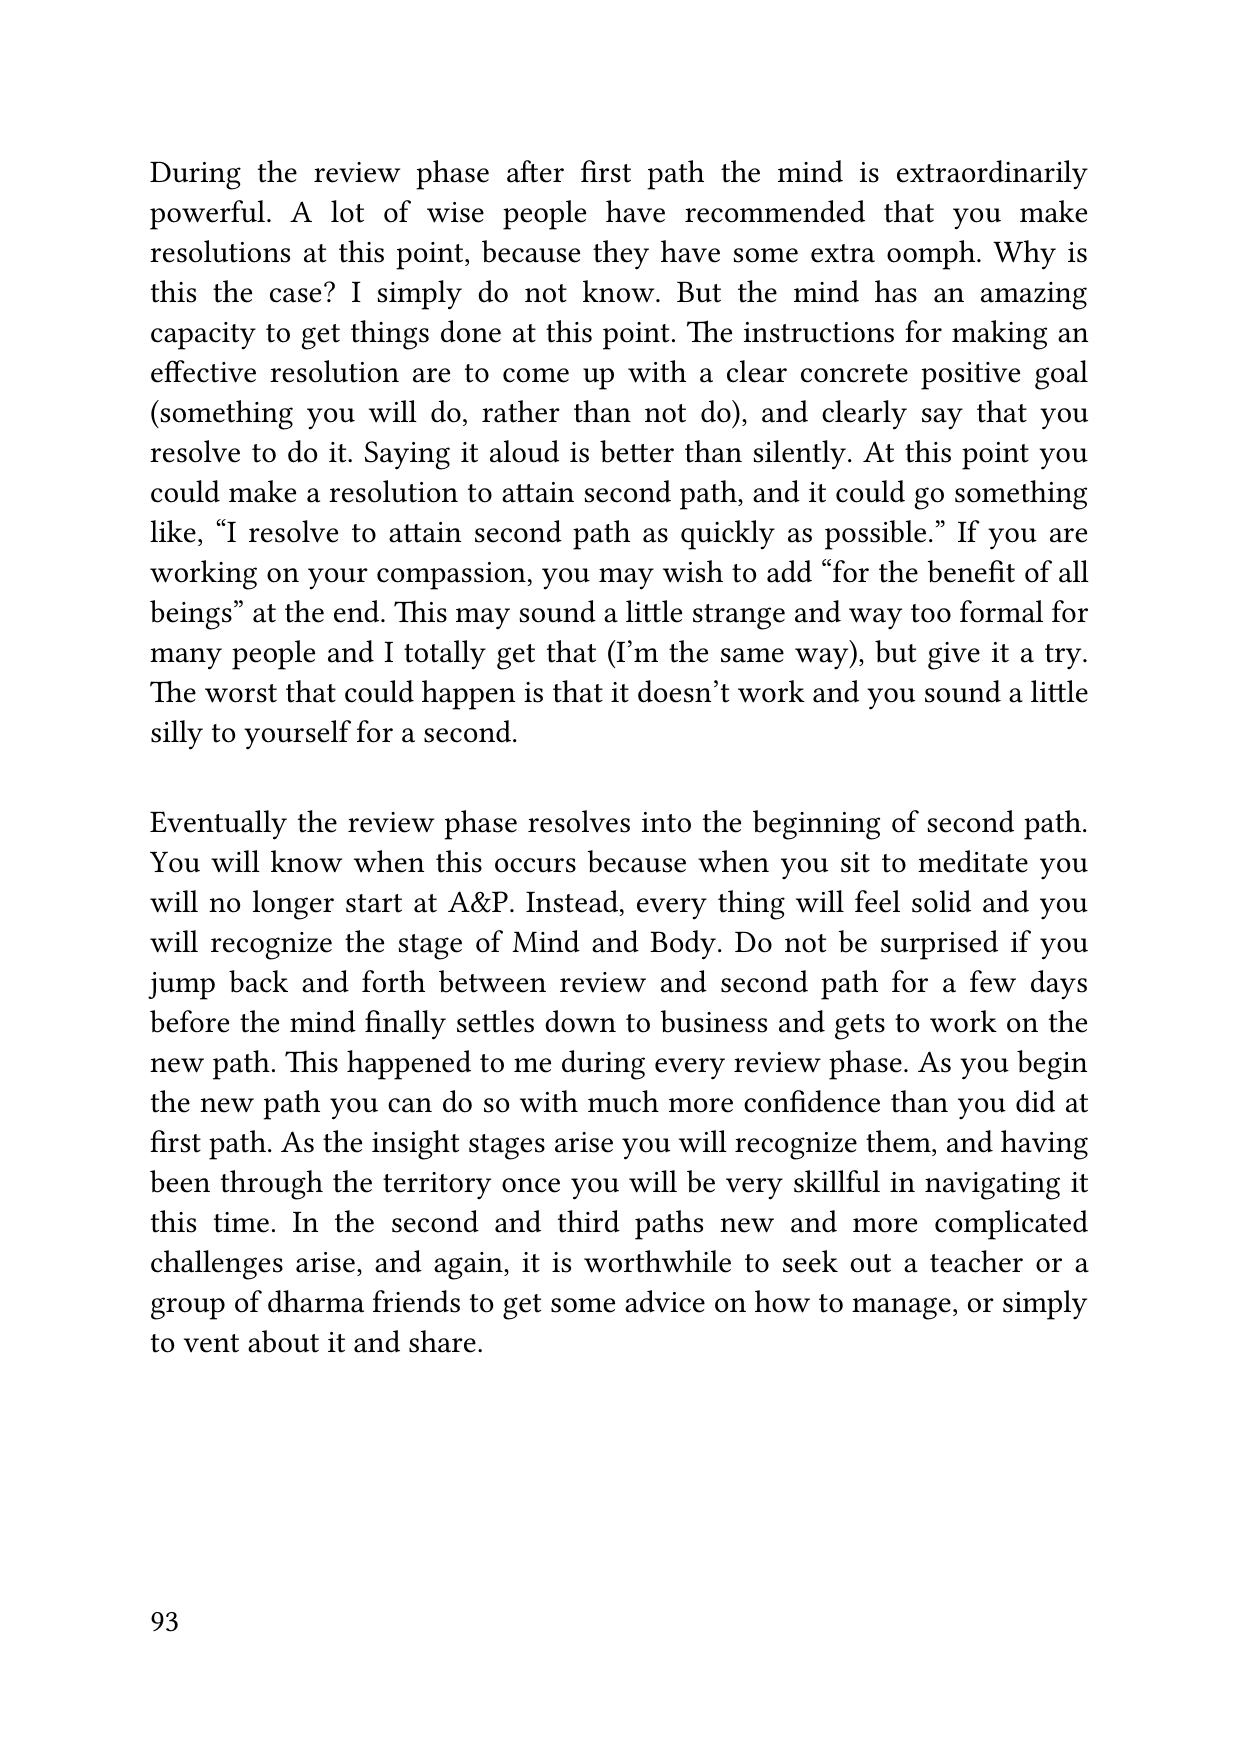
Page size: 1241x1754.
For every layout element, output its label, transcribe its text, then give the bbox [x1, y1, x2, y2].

text During the review phase after first path the mind is extraordinarily powerful. A lot of wise people have recommended that you make resolutions at this point, because they have some extra oomph. Why is this the case? I simply do not know. But the mind has an amazing capacity to get things done at this point. The instructions for making an effective resolution are to come up with a clear concrete positive goal (something you will do, rather than not do), and clearly say that you resolve to do it. Saying it aloud is better than silently. At this point you could make a resolution to attain second path, and it could go something like, “I resolve to attain second path as quickly as possible.” If you are working on your compassion, you may wish to add “for the benefit of all beings” at the end. This may sound a little strange and way too formal for many people and I totally get that (I’m the same way), but give it a try. The worst that could happen is that it doesn’t work and you sound a little silly to yourself for a second. [150, 150, 1090, 750]
text Eventually the review phase resolves into the beginning of second path. You will know when this occurs because when you sit to meditate you will no longer start at A&P. Instead, every thing will feel solid and you will recognize the stage of Mind and Body. Do not be surprised if you jump back and forth between review and second path for a few days before the mind finally settles down to business and gets to work on the new path. This happened to me during every review phase. As you begin the new path you can do so with much more confidence than you did at first path. As the insight stages arise you will recognize them, and having been through the territory once you will be very skillful in navigating it this time. In the second and third paths new and more complicated challenges arise, and again, it is worthwhile to seek out a teacher or a group of dharma friends to get some advice on how to manage, or simply to vent about it and share. [150, 800, 1090, 1360]
